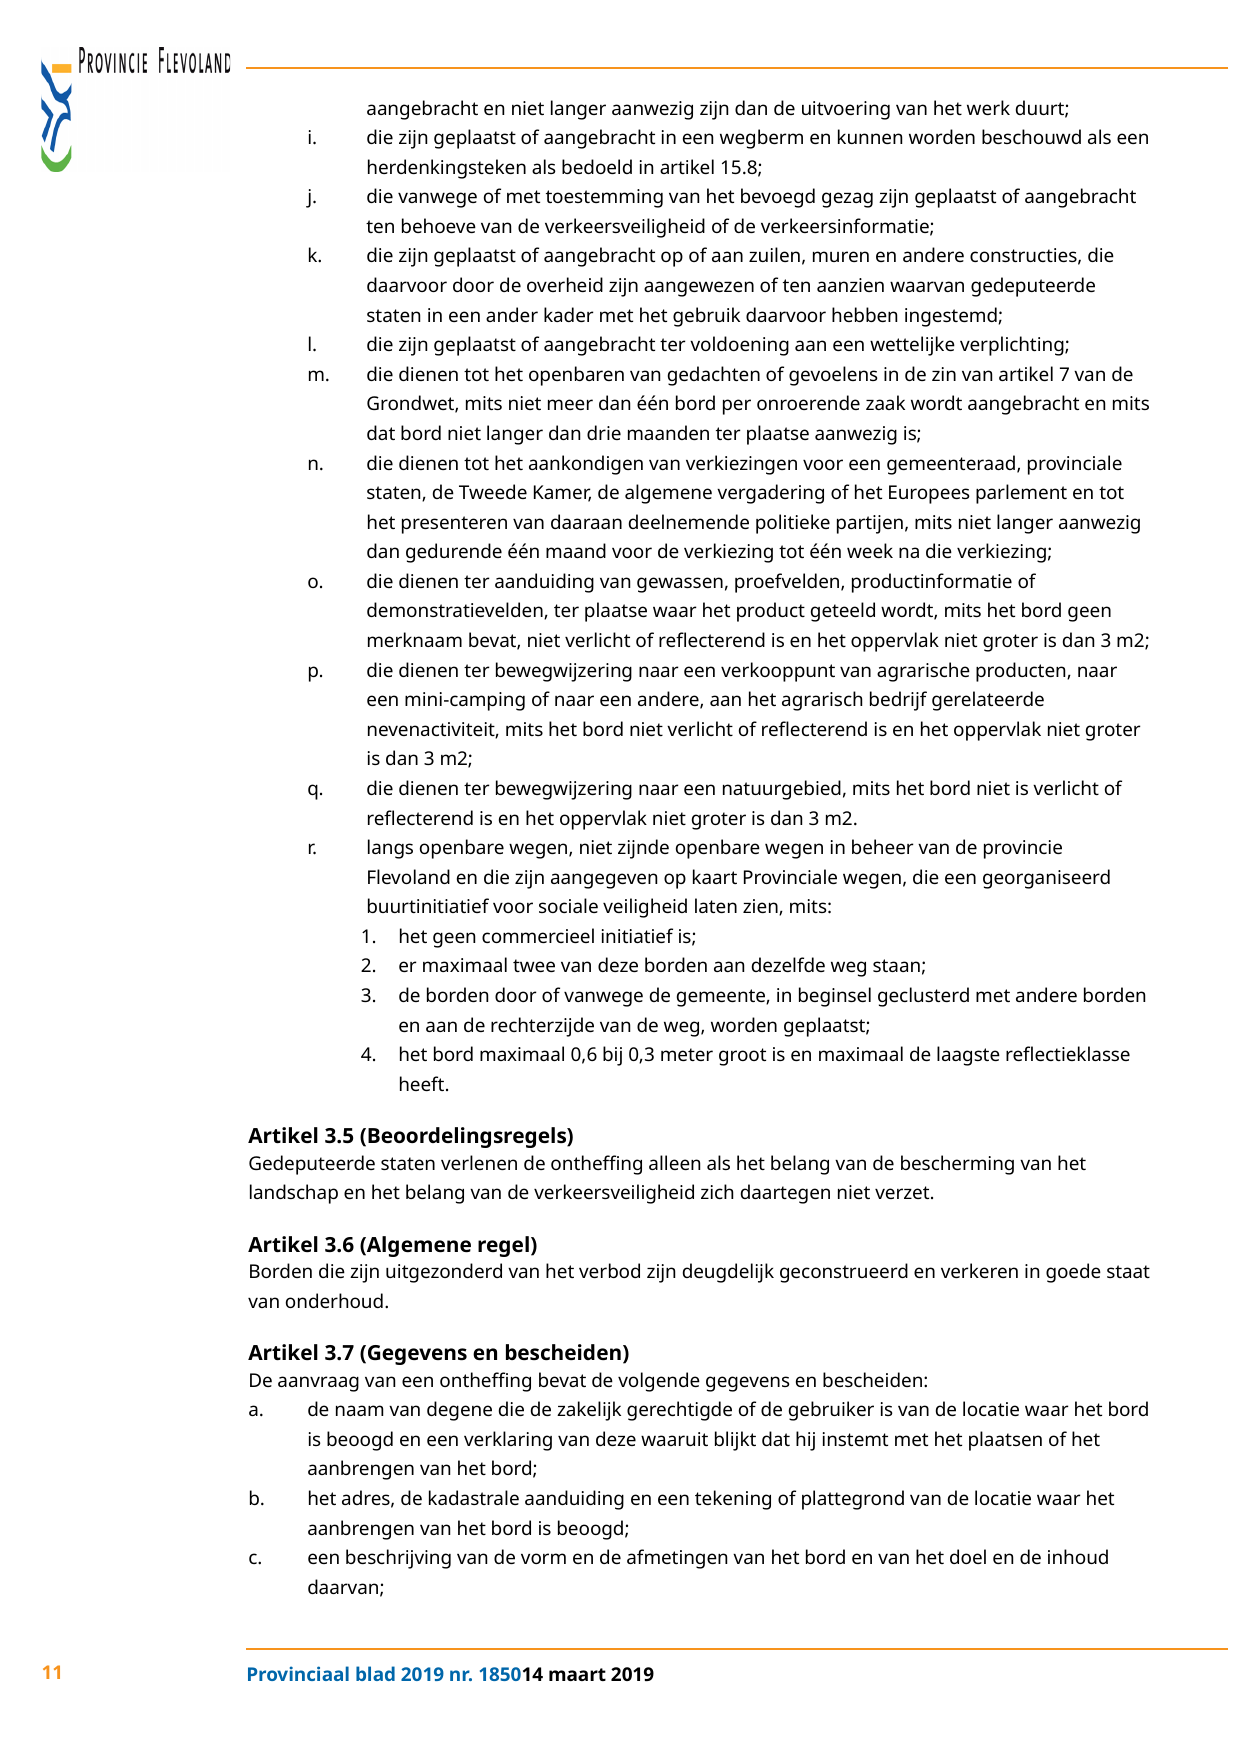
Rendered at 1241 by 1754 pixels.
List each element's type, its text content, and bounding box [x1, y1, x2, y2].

text Artikel 3.6 (Algemene regel) [248, 1230, 1152, 1258]
list die dienen tot het aankondigen van verkiezingen voor een gemeenteraad, provinciale staten, de Tweede Kamer, de algemene vergadering of het Europees parlement en tot het presenteren van daaraan deelnemende politieke partijen, mits niet langer aanwezig dan gedurende één maand voor de verkiezing tot één week na die verkiezing; [307, 450, 1152, 564]
list die dienen ter bewegwijzering naar een verkooppunt van agrarische producten, naar een mini-camping of naar een andere, aan het agrarisch bedrijf gerelateerde nevenactiviteit, mits het bord niet verlicht of reflecterend is en het oppervlak niet groter is dan 3 m2; [307, 657, 1152, 771]
text Artikel 3.7 (Gegevens en bescheiden) [248, 1338, 1152, 1367]
list die zijn geplaatst of aangebracht in een wegberm en kunnen worden beschouwd als een herdenkingsteken als bedoeld in artikel 15.8; [307, 124, 1152, 180]
list die zijn geplaatst of aangebracht op of aan zuilen, muren en andere constructies, die daarvoor door de overheid zijn aangewezen of ten aanzien waarvan gedeputeerde staten in een ander kader met het gebruik daarvoor hebben ingestemd; [307, 243, 1152, 328]
list de borden door of vanwege de gemeente, in beginsel geclusterd met andere borden en aan de rechterzijde van de weg, worden geplaatst; [361, 982, 1152, 1038]
list een beschrijving van de vorm en de afmetingen van het bord en van het doel en de inhoud daarvan; [248, 1544, 1152, 1599]
list er maximaal twee van deze borden aan dezelfde weg staan; [361, 953, 1152, 978]
list aangebracht en niet langer aanwezig zijn dan de uitvoering van het werk duurt; [307, 95, 1152, 121]
list die zijn geplaatst of aangebracht ter voldoening aan een wettelijke verplichting; [307, 331, 1152, 357]
list de naam van degene die de zakelijk gerechtigde of de gebruiker is van de locatie waar het bord is beoogd en een verklaring van deze waaruit blijkt dat hij instemt met het plaatsen of het aanbrengen van het bord; [248, 1396, 1152, 1481]
list die dienen ter bewegwijzering naar een natuurgebied, mits het bord niet is verlicht of reflecterend is en het oppervlak niet groter is dan 3 m2. [307, 775, 1152, 831]
list het adres, de kadastrale aanduiding en een tekening of plattegrond van de locatie waar het aanbrengen van het bord is beoogd; [248, 1485, 1152, 1540]
list die dienen tot het openbaren van gedachten of gevoelens in de zin van artikel 7 van de Grondwet, mits niet meer dan één bord per onroerende zaak wordt aangebracht en mits dat bord niet langer dan drie maanden ter plaatse aanwezig is; [307, 361, 1152, 446]
text Borden die zijn uitgezonderd van het verbod zijn deugdelijk geconstrueerd en verkeren in goede staat van onderhoud. [248, 1258, 1152, 1314]
list het geen commercieel initiatief is; [361, 923, 1152, 949]
list die vanwege of met toestemming van het bevoegd gezag zijn geplaatst of aangebracht ten behoeve van de verkeersveiligheid of de verkeersinformatie; [307, 183, 1152, 239]
list het bord maximaal 0,6 bij 0,3 meter groot is en maximaal de laagste reflectieklasse heeft. [361, 1041, 1152, 1097]
picture [41, 47, 231, 172]
list die dienen ter aanduiding van gewassen, proefvelden, productinformatie of demonstratievelden, ter plaatse waar het product geteeld wordt, mits het bord geen merknaam bevat, niet verlicht of reflecterend is en het oppervlak niet groter is dan 3 m2; [307, 568, 1152, 653]
list langs openbare wegen, niet zijnde openbare wegen in beheer van de provincie Flevoland en die zijn aangegeven op kaart Provinciale wegen, die een georganiseerd buurtinitiatief voor sociale veiligheid laten zien, mits: [307, 834, 1152, 919]
text De aanvraag van een ontheffing bevat de volgende gegevens en bescheiden: [248, 1367, 1152, 1392]
text Gedeputeerde staten verlenen de ontheffing alleen als het belang van de bescherming van het landschap en het belang van de verkeersveiligheid zich daartegen niet verzet. [248, 1150, 1152, 1205]
text Artikel 3.5 (Beoordelingsregels) [248, 1121, 1152, 1150]
